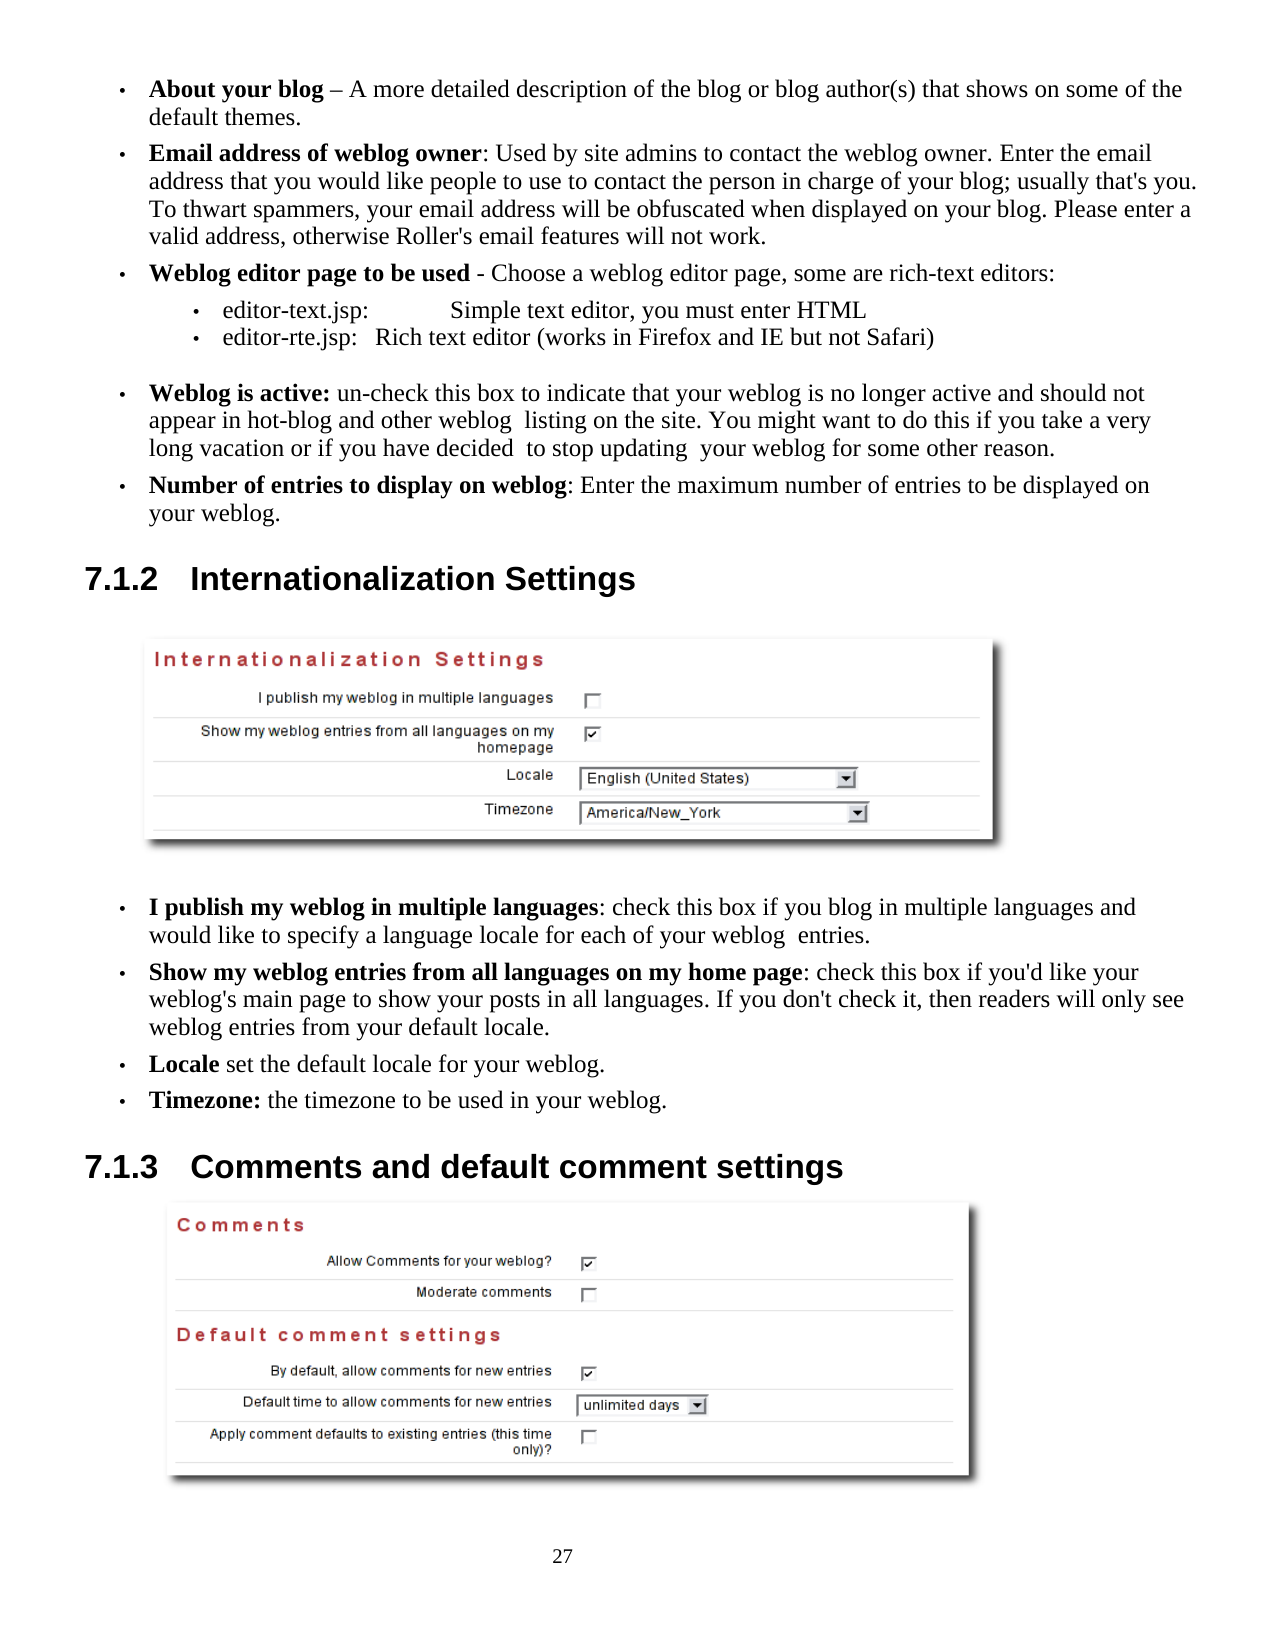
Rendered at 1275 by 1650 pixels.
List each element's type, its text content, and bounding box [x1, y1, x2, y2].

list I publish my weblog in multiple languages: check this box if you blog in multiple languages and would like to specify a language locale for each of your weblog entries. [119, 893, 1200, 949]
picture [161, 1198, 987, 1492]
subtitle Comments and default comment settings [75, 1148, 1200, 1186]
list editor-text.jsp: Simple text editor, you must enter HTML [193, 296, 1200, 323]
list About your blog – A more detailed description of the blog or blog author(s) that shows on some of the default themes. [119, 75, 1200, 130]
list Show my weblog entries from all languages on my home page: check this box if you'd like your weblog's main page to show your posts in all languages. If you don't check it, then readers will only see weblog entries from your default locale. [119, 958, 1200, 1041]
subtitle Internationalization Settings [75, 560, 1200, 598]
list Weblog editor page to be used - Choose a weblog editor page, some are rich-text editors: [119, 259, 1200, 287]
list Email address of weblog owner: Used by site admins to contact the weblog owner. Enter the email address that you would like people to use to contact the person in charge of your blog; usually that's you. To thwart spammers, your email address will be obfuscated when displayed on your blog. Please enter a valid address, otherwise Roller's email features will not work. [119, 139, 1200, 250]
list editor-rte.jsp: Rich text editor (works in Firefox and IE but not Safari) [193, 323, 1200, 351]
list Locale set the default locale for your weblog. [119, 1050, 1200, 1078]
picture [138, 633, 1012, 857]
list Number of entries to display on weblog: Enter the maximum number of entries to be displayed on your weblog. [119, 471, 1200, 526]
list Timezone: the timezone to be used in your weblog. [119, 1087, 1200, 1114]
list Weblog is active: un-check this box to indicate that your weblog is no longer active and should not appear in hot-blog and other weblog listing on the site. You might want to do this if you take a very long vacation or if you have decided to stop updating your weblog for some other reason. [119, 379, 1200, 462]
